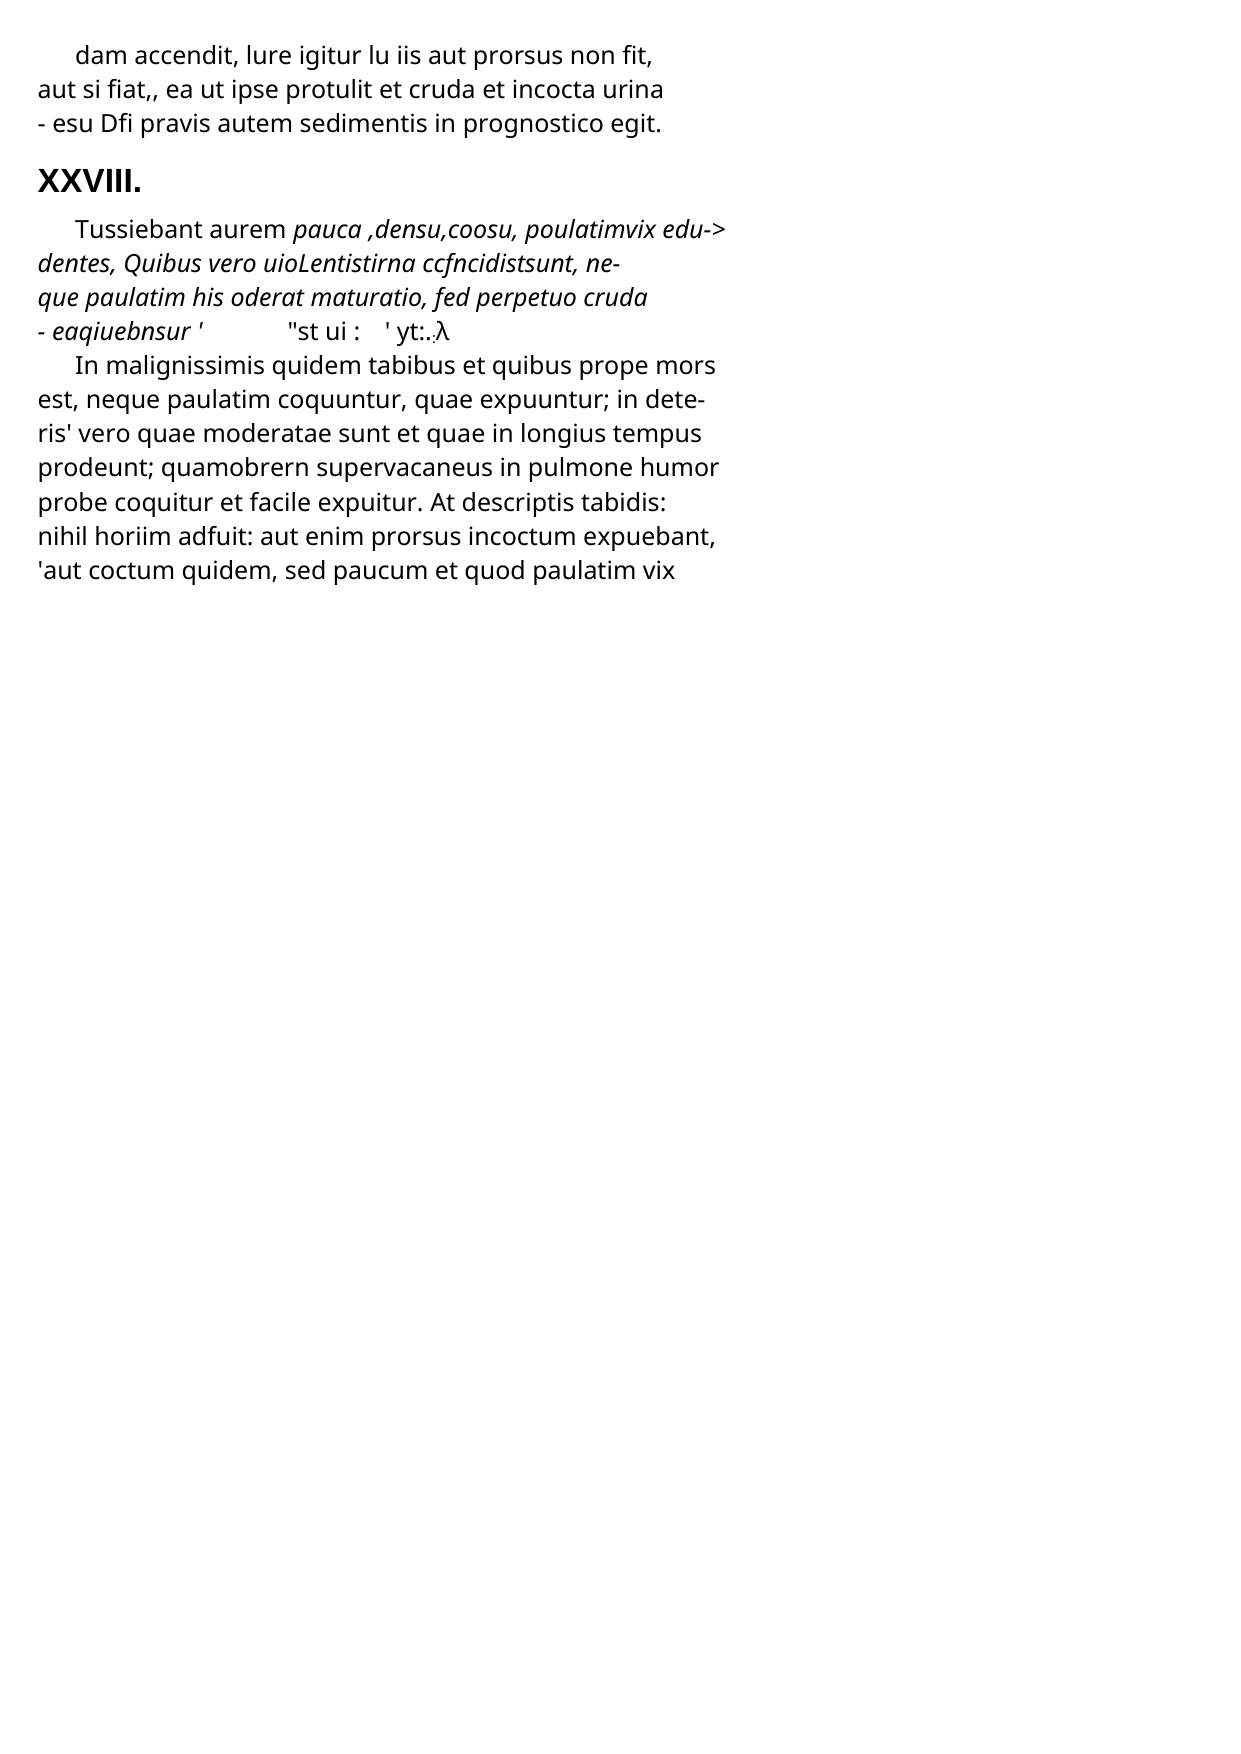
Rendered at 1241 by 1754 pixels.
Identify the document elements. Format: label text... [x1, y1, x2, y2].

text Tussiebant aurem pauca ,densu,coosu, poulatimvix edu-> dentes, Quibus vero uioLentistirna ccfncidistsunt, ne- que paulatim his oderat maturatio, fed perpetuo cruda - eaqiuebnsur ' "st ui : ' yt:.:λ [37, 212, 1203, 348]
text dam accendit, lure igitur lu iis aut prorsus non fit, aut si fiat,, ea ut ipse protulit et cruda et incocta urina - esu Dfi pravis autem sedimentis in prognostico egit. [37, 37, 1203, 140]
text In malignissimis quidem tabibus et quibus prope mors est, neque paulatim coquuntur, quae expuuntur; in dete- ris' vero quae moderatae sunt et quae in longius tempus prodeunt; quamobrern supervacaneus in pulmone humor probe coquitur et facile expuitur. At descriptis tabidis: nihil horiim adfuit: aut enim prorsus incoctum expuebant, 'aut coctum quidem, sed paucum et quod paulatim vix [37, 348, 1203, 586]
subtitle XXVIII. [37, 161, 1203, 199]
